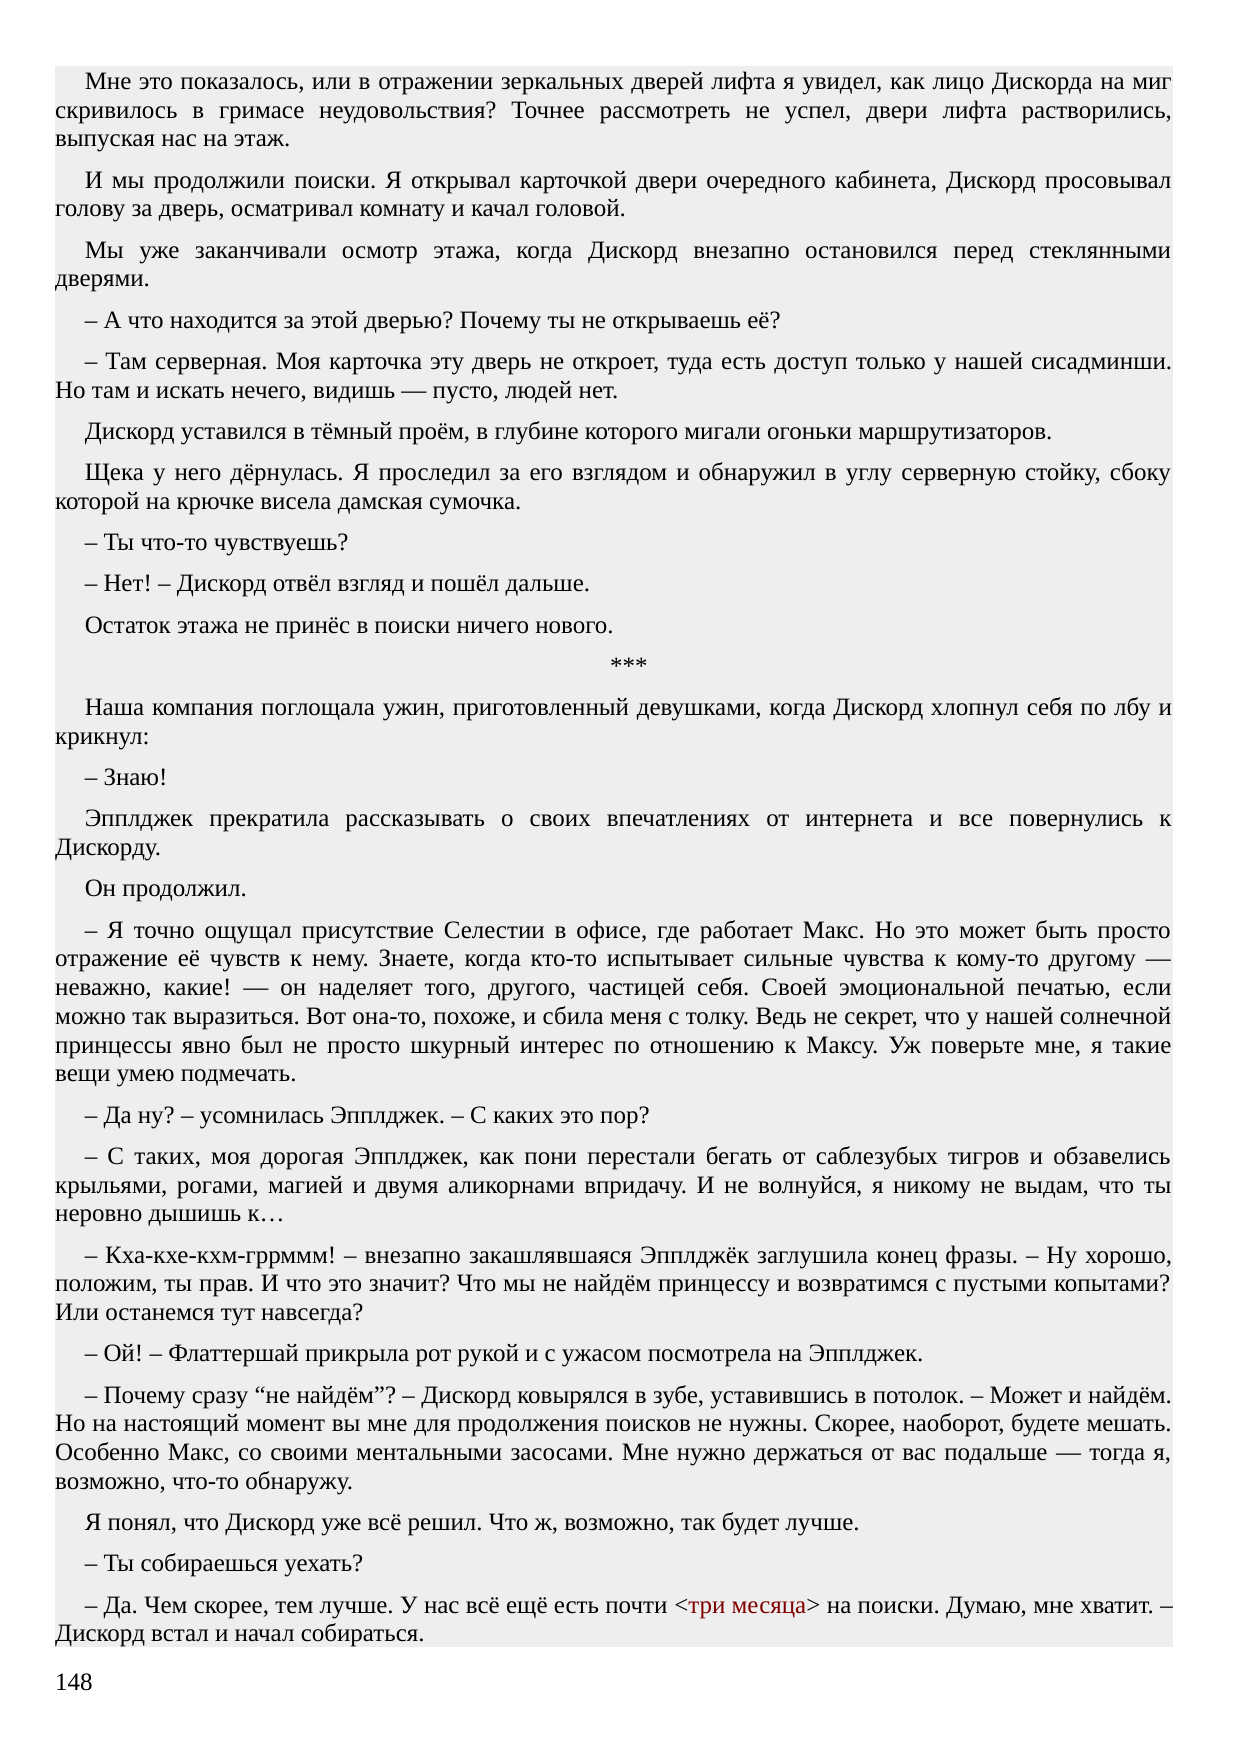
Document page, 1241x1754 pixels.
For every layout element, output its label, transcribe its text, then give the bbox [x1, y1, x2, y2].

text – Я точно ощущал присутствие Селестии в офисе, где работает Макс. Но это может быть просто отражение её чувств к нему. Знаете, когда кто-то испытывает сильные чувства к кому-то другому — неважно, какие! — он наделяет того, другого, частицей себя. Своей эмоциональной печатью, если можно так выразиться. Вот она-то, похоже, и сбила меня с толку. Ведь не секрет, что у нашей солнечной принцессы явно был не просто шкурный интерес по отношению к Максу. Уж поверьте мне, я такие вещи умею подмечать. [55, 915, 1173, 1087]
text – А что находится за этой дверью? Почему ты не открываешь её? [55, 305, 1173, 333]
text – Кха-кхе-кхм-гррммм! – внезапно закашлявшаяся Эпплджёк заглушила конец фразы. – Ну хорошо, положим, ты прав. И что это значит? Что мы не найдём принцессу и возвратимся с пустыми копытами? Или останемся тут навсегда? [55, 1240, 1173, 1326]
text Эпплджек прекратила рассказывать о своих впечатлениях от интернета и все повернулись к Дискорду. [55, 803, 1173, 861]
text – С таких, моя дорогая Эпплджек, как пони перестали бегать от саблезубых тигров и обзавелись крыльями, рогами, магией и двумя аликорнами впридачу. И не волнуйся, я никому не выдам, что ты неровно дышишь к… [55, 1141, 1173, 1227]
text Щека у него дёрнулась. Я проследил за его взглядом и обнаружил в углу серверную стойку, сбоку которой на крючке висела дамская сумочка. [55, 457, 1173, 515]
text – Там серверная. Моя карточка эту дверь не откроет, туда есть доступ только у нашей сисадминши. Но там и искать нечего, видишь — пусто, людей нет. [55, 346, 1173, 403]
text *** [55, 651, 1173, 680]
text – Почему сразу “не найдём”? – Дискорд ковырялся в зубе, уставившись в потолок. – Может и найдём. Но на настоящий момент вы мне для продолжения поисков не нужны. Скорее, наоборот, будете мешать. Особенно Макс, со своими ментальными засосами. Мне нужно держаться от вас подальше — тогда я, возможно, что-то обнаружу. [55, 1380, 1173, 1495]
text Мы уже заканчивали осмотр этажа, когда Дискорд внезапно остановился перед стеклянными дверями. [55, 235, 1173, 292]
text И мы продолжили поиски. Я открывал карточкой двери очередного кабинета, Дискорд просовывал голову за дверь, осматривал комнату и качал головой. [55, 165, 1173, 222]
text Мне это показалось, или в отражении зеркальных дверей лифта я увидел, как лицо Дискорда на миг скривилось в гримасе неудовольствия? Точнее рассмотреть не успел, двери лифта растворились, выпуская нас на этаж. [55, 66, 1173, 152]
text – Ты что-то чувствуешь? [55, 527, 1173, 556]
text – Да. Чем скорее, тем лучше. У нас всё ещё есть почти <три месяца> на поиски. Думаю, мне хватит. – Дискорд встал и начал собираться. [55, 1590, 1173, 1647]
text Наша компания поглощала ужин, приготовленный девушками, когда Дискорд хлопнул себя по лбу и крикнул: [55, 692, 1173, 750]
text – Да ну? – усомнилась Эпплджек. – С каких это пор? [55, 1100, 1173, 1128]
text Остаток этажа не принёс в поиски ничего нового. [55, 610, 1173, 638]
text – Знаю! [55, 762, 1173, 791]
text – Ты собираешься уехать? [55, 1548, 1173, 1577]
text – Нет! – Дискорд отвёл взгляд и пошёл дальше. [55, 568, 1173, 597]
text – Ой! – Флаттершай прикрыла рот рукой и с ужасом посмотрела на Эпплджек. [55, 1338, 1173, 1367]
text Он продолжил. [55, 873, 1173, 902]
text Дискорд уставился в тёмный проём, в глубине которого мигали огоньки маршрутизаторов. [55, 416, 1173, 445]
text Я понял, что Дискорд уже всё решил. Что ж, возможно, так будет лучше. [55, 1507, 1173, 1536]
